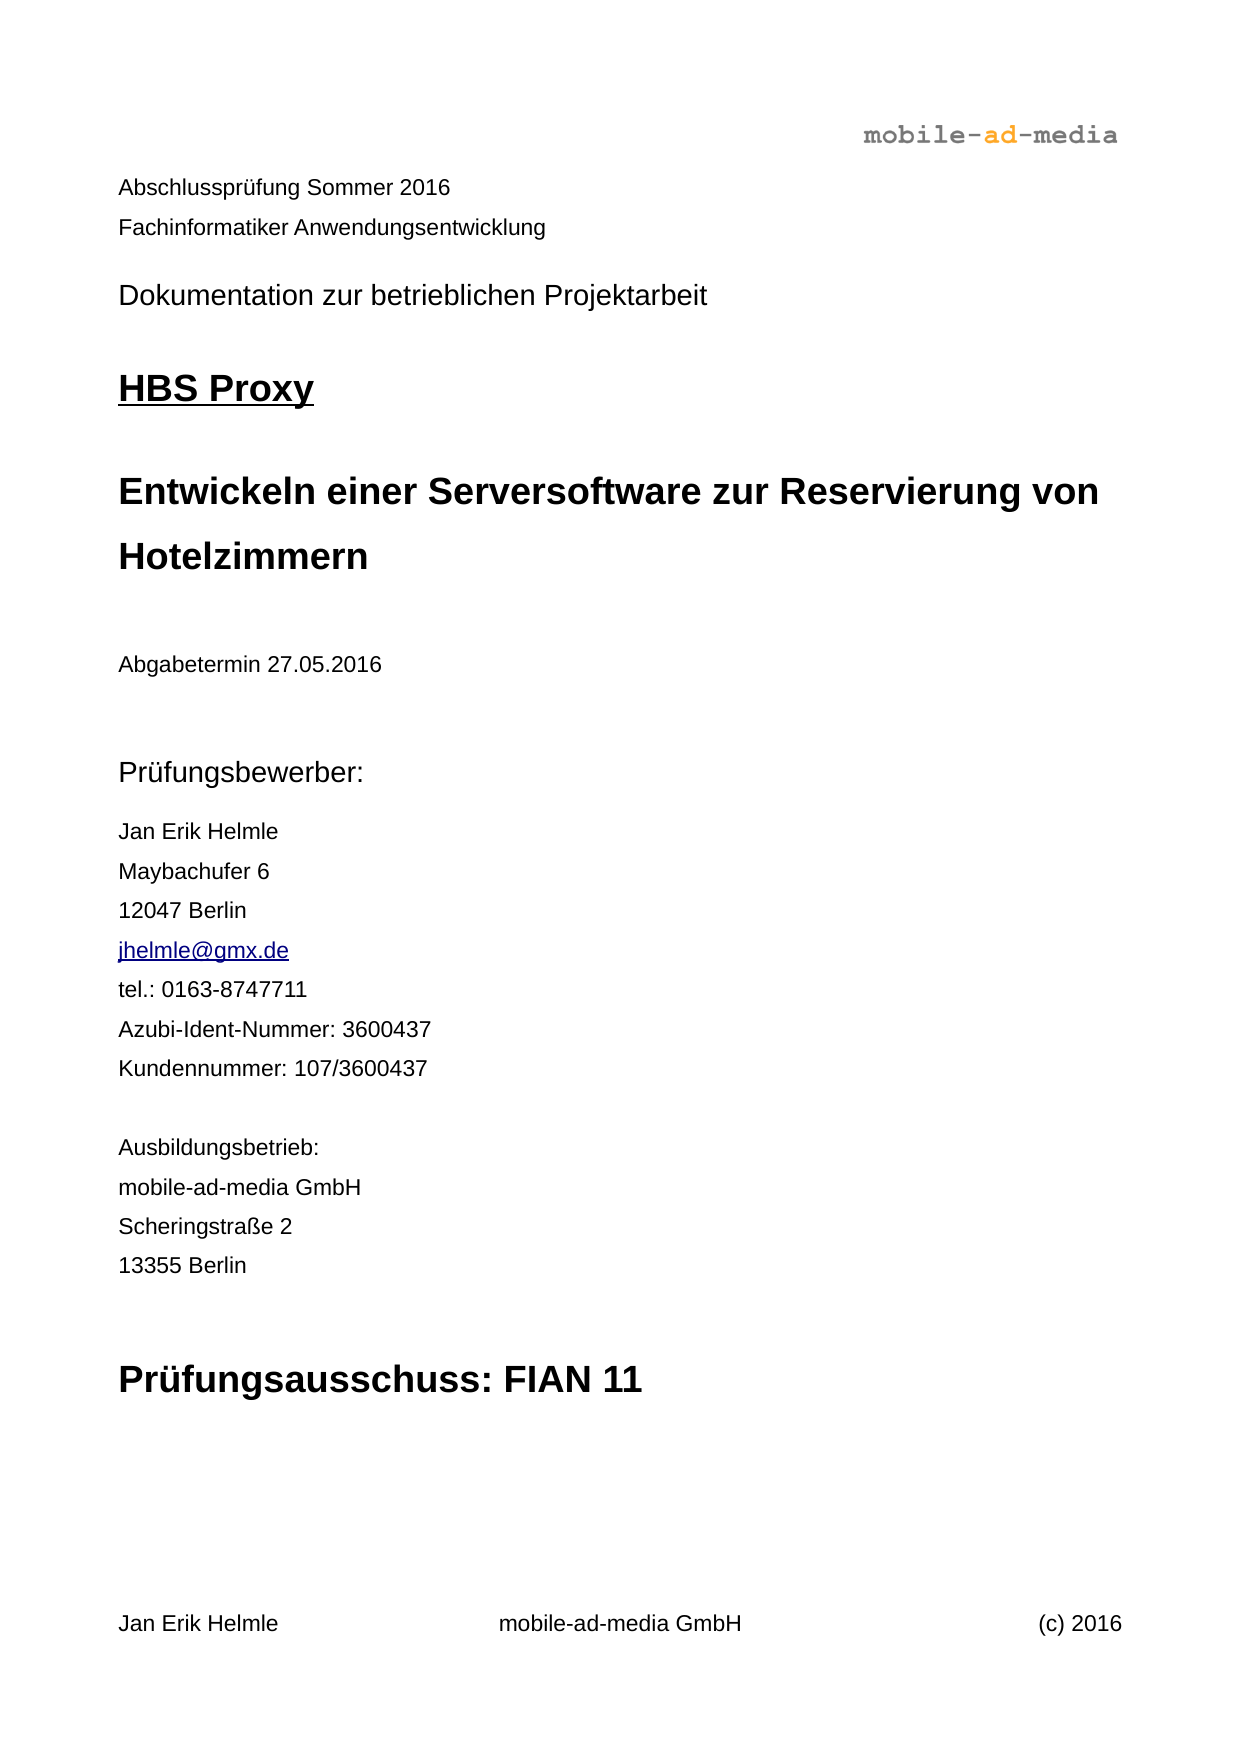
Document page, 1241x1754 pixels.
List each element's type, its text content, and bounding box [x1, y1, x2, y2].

picture [863, 118, 1118, 150]
subtitle HBS Proxy [118, 366, 1122, 409]
text 13355 Berlin [118, 1252, 1122, 1279]
text Abschlussprüfung Sommer 2016 [118, 174, 1122, 200]
subtitle Dokumentation zur betrieblichen Projektarbeit [118, 278, 1122, 311]
subtitle Entwickeln einer Serversoftware zur Reservierung von Hotelzimmern [118, 469, 1122, 578]
text Fachinformatiker Anwendungsentwicklung [118, 213, 1122, 240]
text Abgabetermin 27.05.2016 [118, 651, 1122, 678]
text Maybachufer 6 [118, 858, 1122, 884]
subtitle Prüfungsausschuss: FIAN 11 [118, 1356, 1122, 1400]
text Jan Erik Helmle [118, 818, 1122, 844]
text tel.: 0163-8747711 [118, 976, 1122, 1002]
subtitle Prüfungsbewerber: [118, 755, 1122, 789]
text mobile-ad-media GmbH [118, 1173, 1122, 1200]
text 12047 Berlin [118, 897, 1122, 923]
text Ausbildungsbetrieb: [118, 1134, 1122, 1160]
text jhelmle@gmx.de [118, 937, 1122, 963]
text Kundennummer: 107/3600437 [118, 1055, 1122, 1081]
text Scheringstraße 2 [118, 1213, 1122, 1239]
text Azubi-Ident-Nummer: 3600437 [118, 1016, 1122, 1042]
